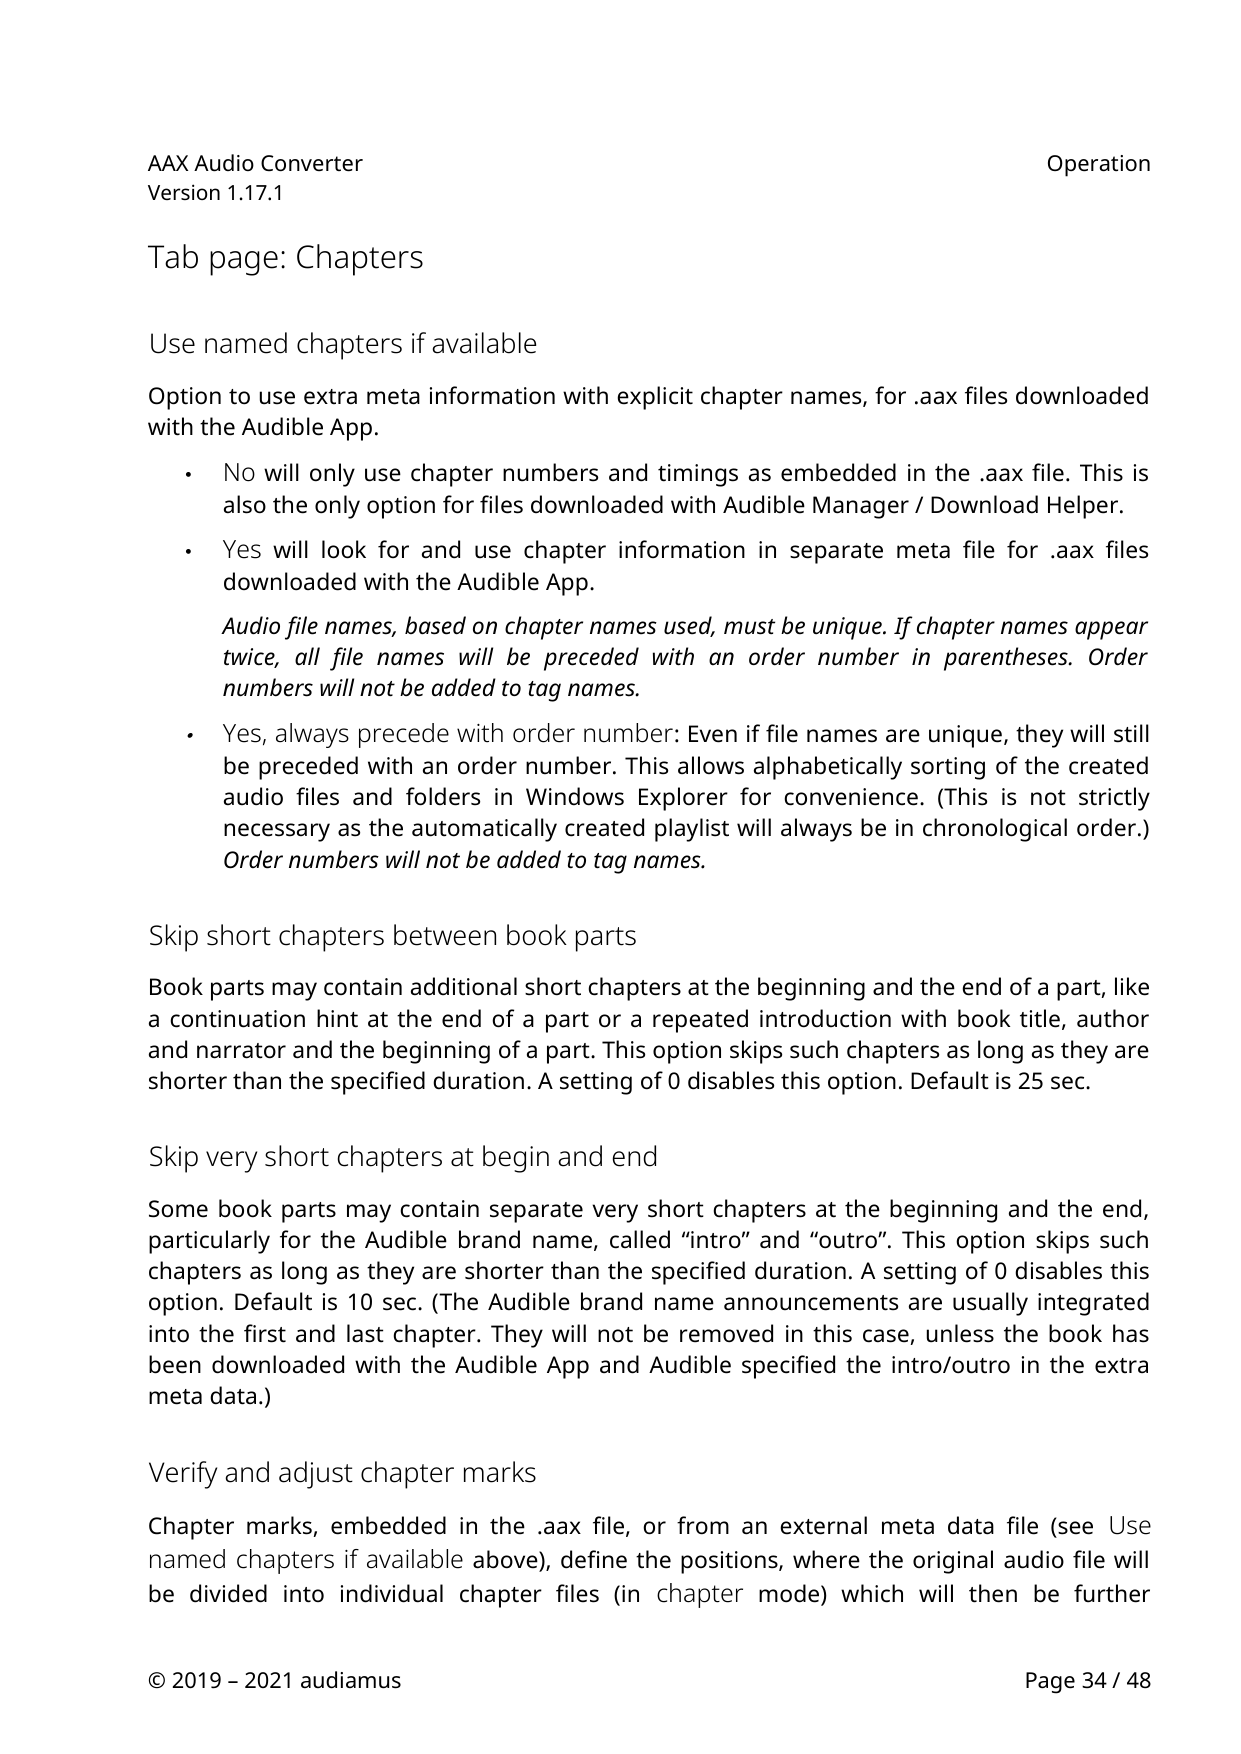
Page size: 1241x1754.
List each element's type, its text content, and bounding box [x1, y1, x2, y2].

subtitle Skip short chapters between book parts [142, 917, 1152, 953]
subtitle Verify and adjust chapter marks [142, 1453, 1152, 1490]
subtitle Skip very short chapters at begin and end [142, 1138, 1152, 1175]
text Some book parts may contain separate very short chapters at the beginning and the end, particularly for the Audible brand name, called “intro” and “outro”. This option skips such chapters as long as they are shorter than the specified duration. A setting of 0 disables this option. Default is 10 sec. (The Audible brand name announcements are usually integrated into the first and last chapter. They will not be removed in this case, unless the book has been downloaded with the Audible App and Audible specified the intro/outro in the extra meta data.) [148, 1193, 1152, 1411]
text Book parts may contain additional short chapters at the beginning and the end of a part, like a continuation hint at the end of a part or a repeated introduction with book title, author and narrator and the beginning of a part. This option skips such chapters as long as they are shorter than the specified duration. A setting of 0 disables this option. Default is 25 sec. [148, 971, 1152, 1096]
list Yes will look for and use chapter information in separate meta file for .aax files downloaded with the Audible App. [185, 532, 1152, 597]
text Chapter marks, embedded in the .aax file, or from an external meta data file (see Use named chapters if available above), define the positions, where the original audio file will be divided into individual chapter files (in chapter mode) which will then be further [148, 1508, 1152, 1609]
list No will only use chapter numbers and timings as embedded in the .aax file. This is also the only option for files downloaded with Audible Manager / Download Helper. [185, 454, 1152, 520]
text Option to use extra meta information with explicit chapter names, for .aax files downloaded with the Audible App. [148, 380, 1152, 442]
subtitle Use named chapters if available [142, 325, 1152, 362]
subtitle Tab page: Chapters [148, 235, 1152, 278]
list Audio file names, based on chapter names used, must be unique. If chapter names appear twice, all file names will be preceded with an order number in parentheses. Order numbers will not be added to tag names. [185, 610, 1152, 703]
list Yes, always precede with order number: Even if file names are unique, they will still be preceded with an order number. This allows alphabetically sorting of the created audio files and folders in Windows Explorer for convenience. (This is not strictly necessary as the automatically created playlist will always be in chronological order.) Order numbers will not be added to tag names. [185, 716, 1152, 875]
